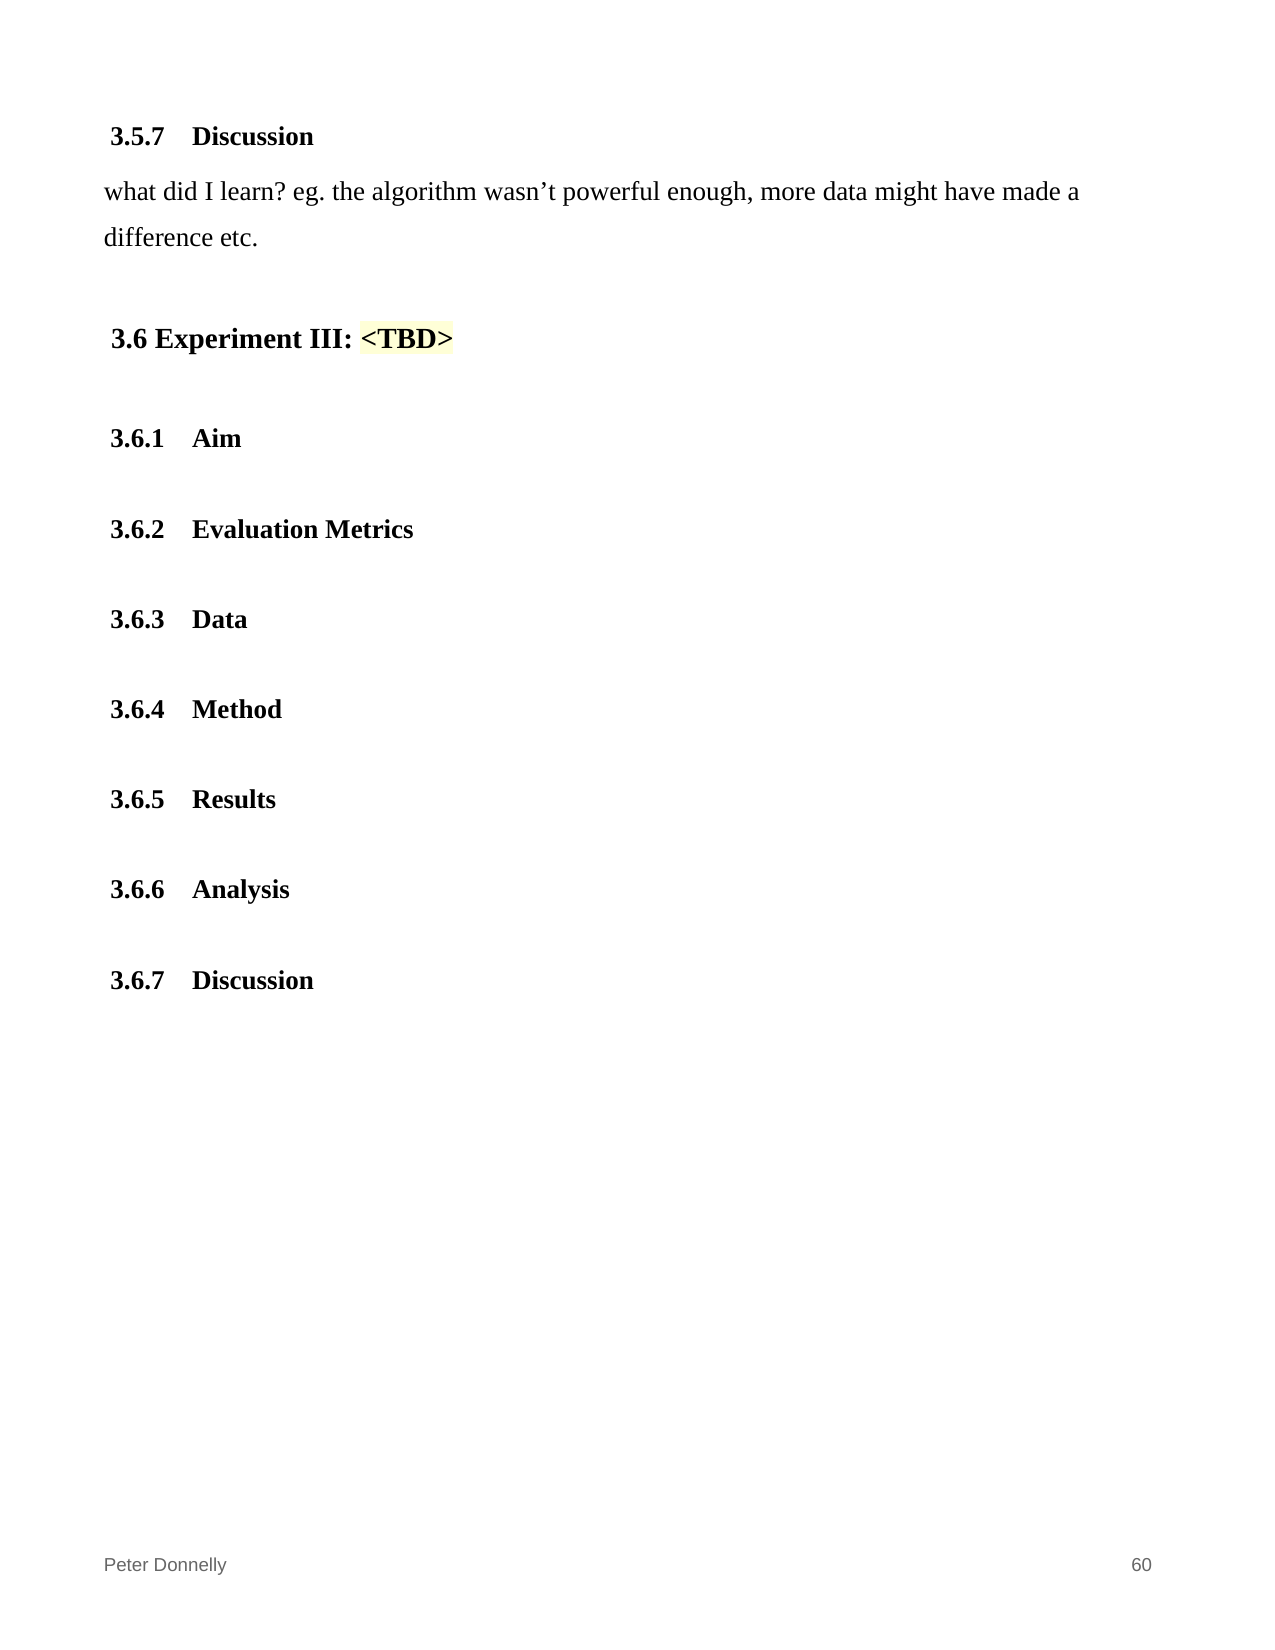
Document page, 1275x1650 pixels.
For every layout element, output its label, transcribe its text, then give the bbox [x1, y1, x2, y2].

subtitle Results [103, 783, 1181, 814]
subtitle Aim [103, 422, 1181, 454]
subtitle Analysis [103, 873, 1181, 905]
subtitle Method [103, 693, 1181, 724]
subtitle Data [103, 603, 1181, 634]
subtitle Experiment III: <TBD> [103, 321, 1181, 354]
subtitle Evaluation Metrics [103, 513, 1181, 544]
text what did I learn? eg. the algorithm wasn’t powerful enough, more data might have made a difference etc. [103, 174, 1181, 252]
subtitle Discussion [103, 964, 1181, 995]
subtitle Discussion [103, 120, 1181, 151]
